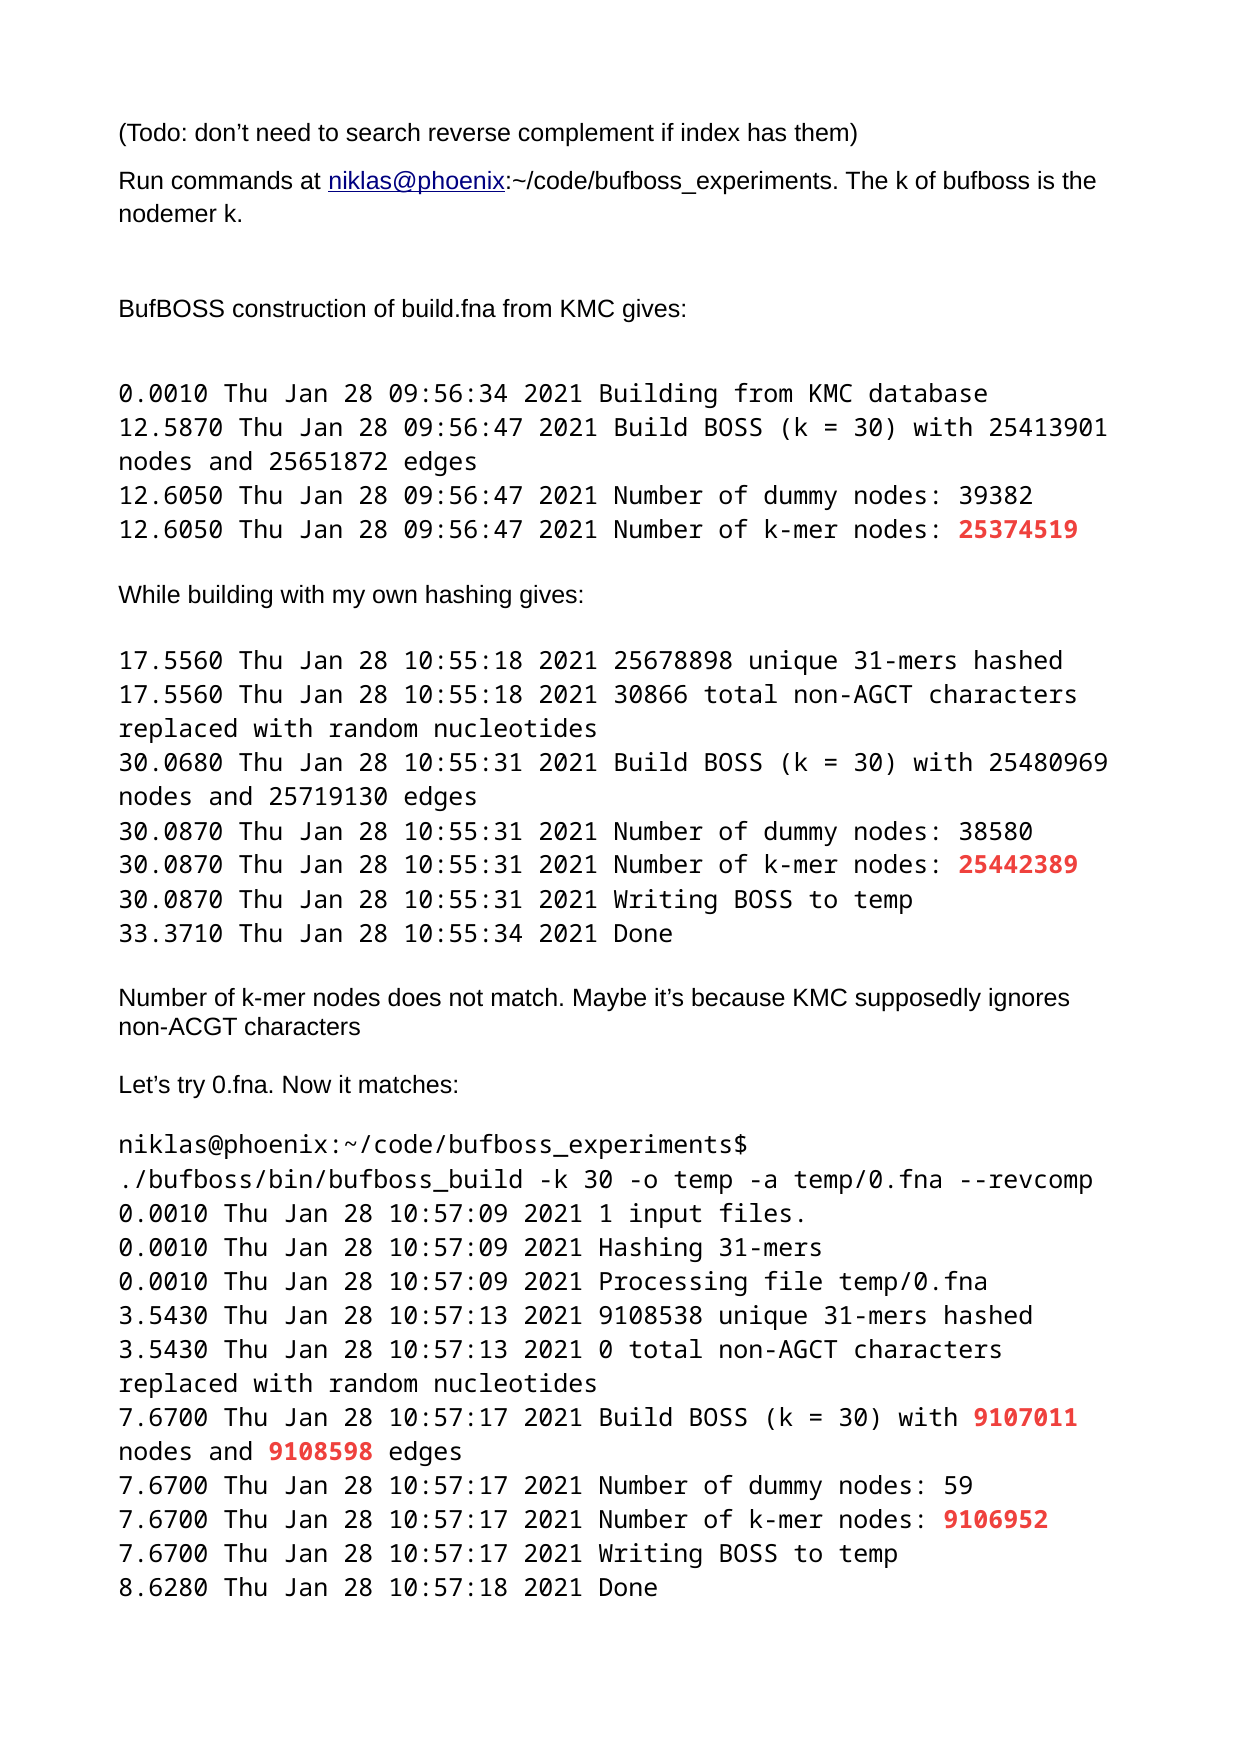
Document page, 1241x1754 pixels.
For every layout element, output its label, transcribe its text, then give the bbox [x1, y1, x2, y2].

text 12.6050 Thu Jan 28 09:56:47 2021 Number of k-mer nodes: 25374519 [118, 512, 1122, 546]
text Number of k-mer nodes does not match. Maybe it’s because KMC supposedly ignores non-ACGT characters [118, 983, 1122, 1041]
text 12.5870 Thu Jan 28 09:56:47 2021 Build BOSS (k = 30) with 25413901 nodes and 25651872 edges [118, 410, 1122, 478]
text niklas@phoenix:~/code/bufboss_experiments$ ./bufboss/bin/bufboss_build -k 30 -o temp -a temp/0.fna --revcomp [118, 1127, 1122, 1195]
text 0.0010 Thu Jan 28 10:57:09 2021 Hashing 31-mers [118, 1229, 1122, 1263]
text 7.6700 Thu Jan 28 10:57:17 2021 Build BOSS (k = 30) with 9107011 nodes and 9108598 edges [118, 1400, 1122, 1468]
text 30.0680 Thu Jan 28 10:55:31 2021 Build BOSS (k = 30) with 25480969 nodes and 25719130 edges [118, 745, 1122, 813]
text BufBOSS construction of build.fna from KMC gives: [118, 294, 1122, 323]
text (Todo: don’t need to search reverse complement if index has them) [118, 118, 1122, 147]
text 3.5430 Thu Jan 28 10:57:13 2021 9108538 unique 31-mers hashed [118, 1297, 1122, 1332]
text 0.0010 Thu Jan 28 10:57:09 2021 1 input files. [118, 1195, 1122, 1229]
text 30.0870 Thu Jan 28 10:55:31 2021 Number of k-mer nodes: 25442389 [118, 847, 1122, 881]
text 17.5560 Thu Jan 28 10:55:18 2021 30866 total non-AGCT characters replaced with random nucleotides [118, 677, 1122, 745]
text 12.6050 Thu Jan 28 09:56:47 2021 Number of dummy nodes: 39382 [118, 478, 1122, 512]
text Let’s try 0.fna. Now it matches: [118, 1070, 1122, 1098]
text 17.5560 Thu Jan 28 10:55:18 2021 25678898 unique 31-mers hashed [118, 643, 1122, 677]
text 33.3710 Thu Jan 28 10:55:34 2021 Done [118, 915, 1122, 949]
text 30.0870 Thu Jan 28 10:55:31 2021 Writing BOSS to temp [118, 881, 1122, 915]
text 7.6700 Thu Jan 28 10:57:17 2021 Number of dummy nodes: 59 [118, 1468, 1122, 1502]
text 7.6700 Thu Jan 28 10:57:17 2021 Number of k-mer nodes: 9106952 [118, 1502, 1122, 1536]
text 8.6280 Thu Jan 28 10:57:18 2021 Done [118, 1570, 1122, 1604]
text 3.5430 Thu Jan 28 10:57:13 2021 0 total non-AGCT characters replaced with random nucleotides [118, 1332, 1122, 1400]
text 30.0870 Thu Jan 28 10:55:31 2021 Number of dummy nodes: 38580 [118, 813, 1122, 847]
text 0.0010 Thu Jan 28 10:57:09 2021 Processing file temp/0.fna [118, 1263, 1122, 1297]
text 7.6700 Thu Jan 28 10:57:17 2021 Writing BOSS to temp [118, 1536, 1122, 1570]
text While building with my own hashing gives: [118, 580, 1122, 609]
text Run commands at niklas@phoenix:~/code/bufboss_experiments. The k of bufboss is the nodemer k. [118, 166, 1122, 227]
text 0.0010 Thu Jan 28 09:56:34 2021 Building from KMC database [118, 376, 1122, 410]
